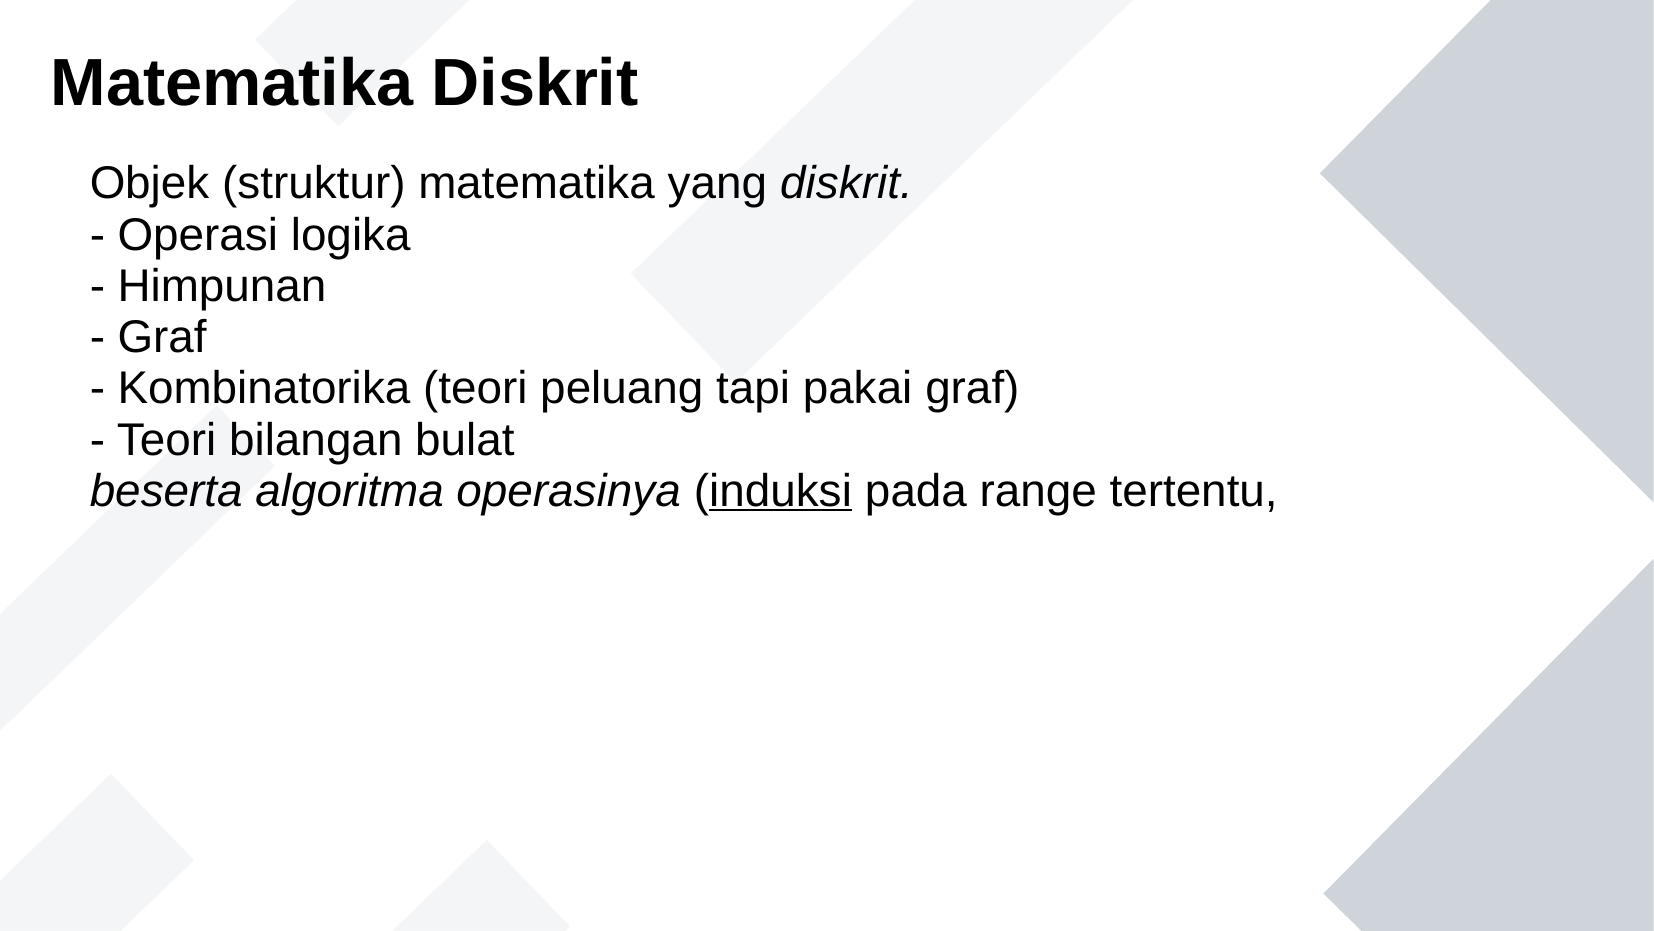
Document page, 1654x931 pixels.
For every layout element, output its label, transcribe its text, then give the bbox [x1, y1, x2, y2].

text_box Matematika Diskrit [35, 37, 713, 144]
text_box Objek (struktur) matematika yang diskrit. - Operasi logika - Himpunan - Graf - Kombinatorika (teori peluang tapi pakai graf) - Teori bilangan bulat beserta algoritma operasinya (induksi pada range tertentu, [75, 150, 1651, 826]
